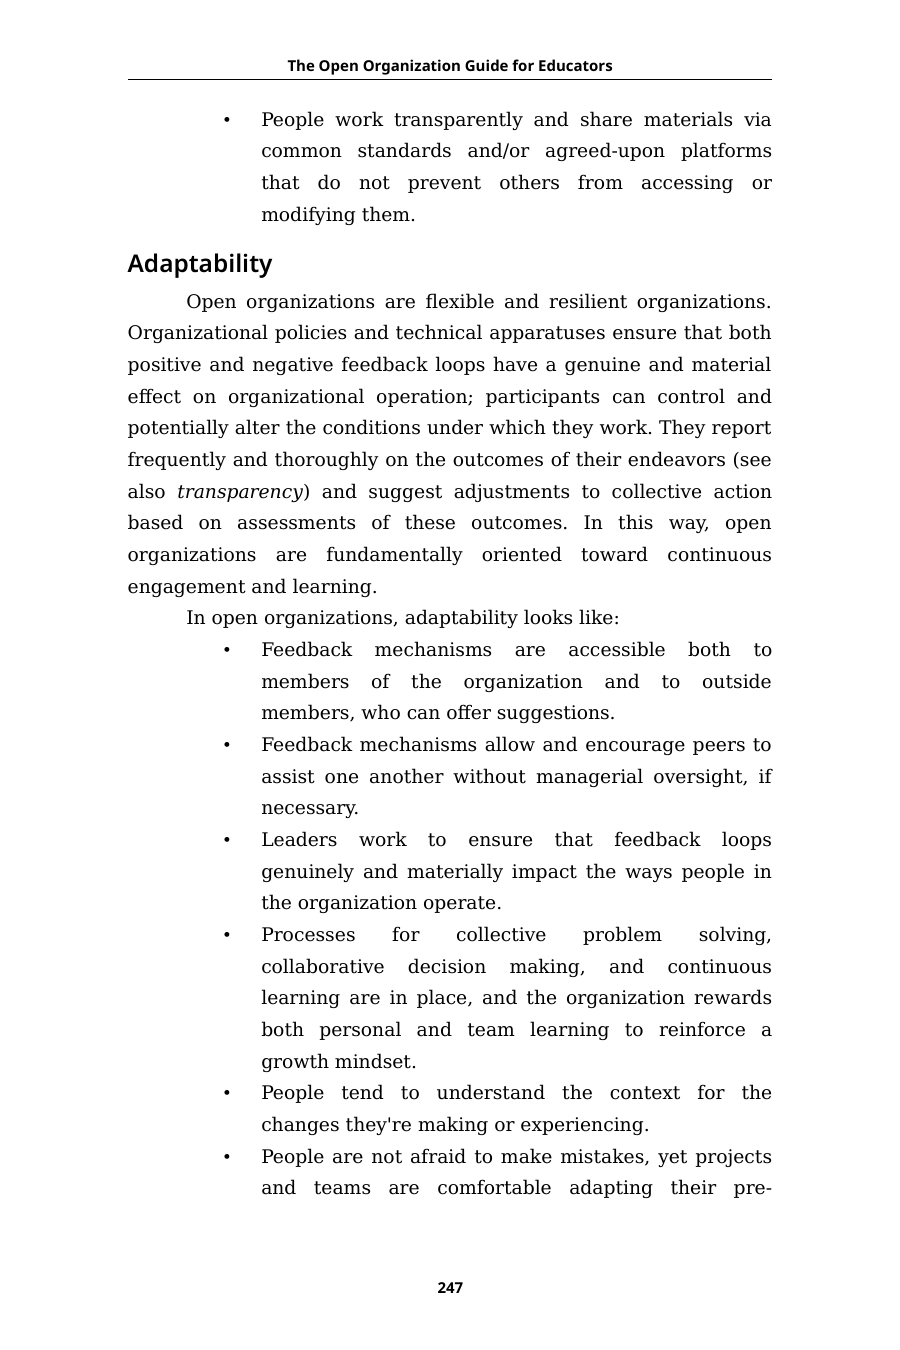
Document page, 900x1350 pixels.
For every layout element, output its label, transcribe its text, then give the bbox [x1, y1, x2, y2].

list Feedback mechanisms allow and encourage peers to assist one another without managerial oversight, if necessary. [223, 734, 772, 819]
list People tend to understand the context for the changes they're making or experiencing. [223, 1082, 772, 1136]
subtitle Adaptability [127, 250, 772, 278]
list People work transparently and share materials via common standards and/or agreed-upon platforms that do not prevent others from accessing or modifying them. [223, 109, 772, 226]
list People are not afraid to make mistakes, yet projects and teams are comfortable adapting their pre- [223, 1146, 772, 1199]
text In open organizations, adaptability looks like: [127, 607, 772, 629]
list Processes for collective problem solving, collaborative decision making, and continuous learning are in place, and the organization rewards both personal and team learning to reinforce a growth mindset. [223, 924, 772, 1073]
text Open organizations are flexible and resilient organizations. Organizational policies and technical apparatuses ensure that both positive and negative feedback loops have a genuine and material effect on organizational operation; participants can control and potentially alter the conditions under which they work. They report frequently and thoroughly on the outcomes of their endeavors (see also transparency) and suggest adjustments to collective action based on assessments of these outcomes. In this way, open organizations are fundamentally oriented toward continuous engagement and learning. [127, 291, 772, 598]
list Leaders work to ensure that feedback loops genuinely and materially impact the ways people in the organization operate. [223, 829, 772, 914]
list Feedback mechanisms are accessible both to members of the organization and to outside members, who can offer suggestions. [223, 639, 772, 724]
